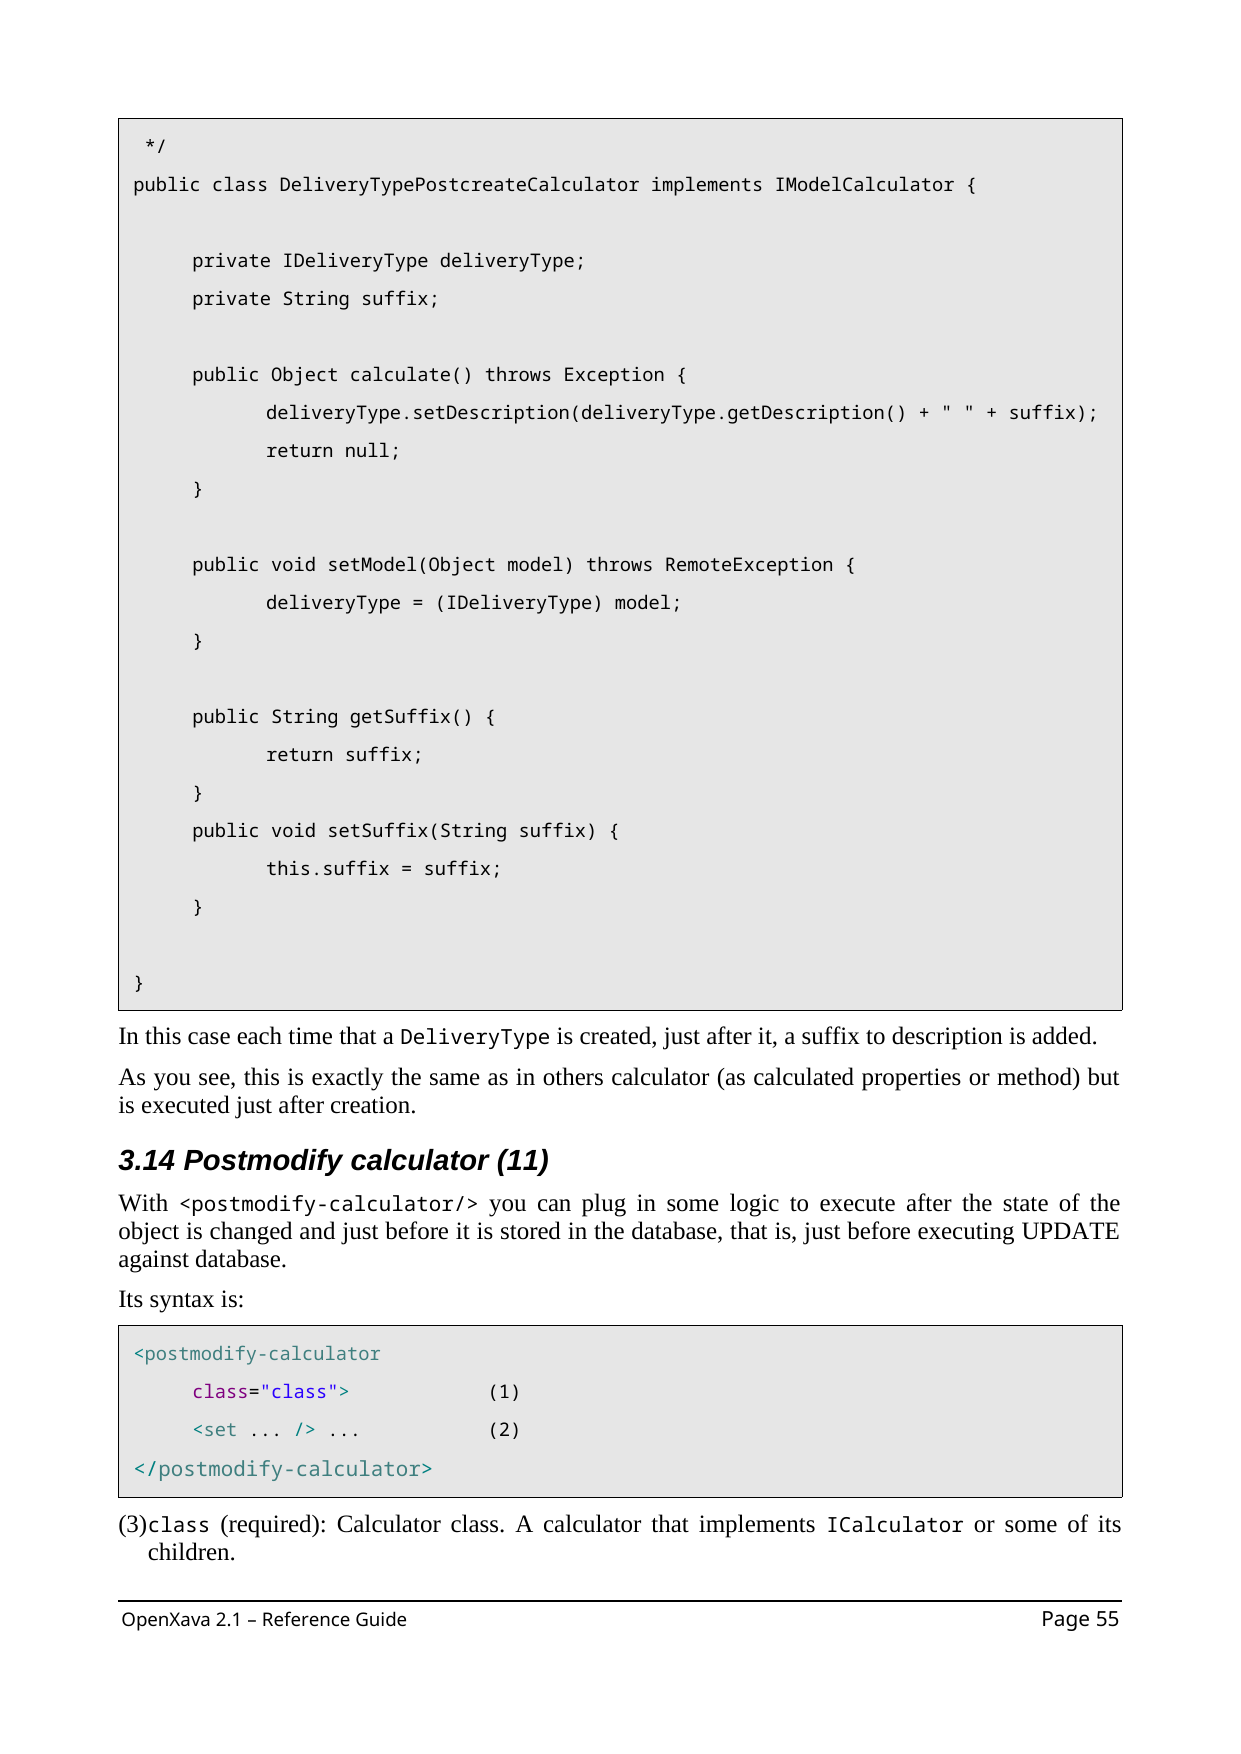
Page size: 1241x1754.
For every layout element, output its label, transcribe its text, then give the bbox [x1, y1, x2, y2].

text class="class"> (1) [119, 1363, 1122, 1401]
text deliveryType = (IDeliveryType) model; [119, 574, 1122, 612]
text private String suffix; [119, 270, 1122, 308]
text public class DeliveryTypePostcreateCalculator implements IModelCalculator { [119, 156, 1122, 194]
text <set ... /> ... (2) [119, 1401, 1122, 1439]
text this.suffix = suffix; [119, 841, 1122, 878]
text deliveryType.setDescription(deliveryType.getDescription() + " " + suffix); [119, 384, 1122, 422]
text } [119, 878, 1122, 917]
subtitle Postmodify calculator (11) [118, 1143, 1122, 1176]
text <postmodify-calculator [119, 1326, 1122, 1363]
list class (required): Calculator class. A calculator that implements ICalculator or some of its children. [118, 1510, 1122, 1566]
text return suffix; [119, 726, 1122, 764]
text In this case each time that a DeliveryType is created, just after it, a suffix to description is added. [118, 1022, 1122, 1051]
text public String getSuffix() { [119, 688, 1122, 726]
text } [119, 764, 1122, 802]
text With <postmodify-calculator/> you can plug in some logic to execute after the state of the object is changed and just before it is stored in the database, that is, just before executing UPDATE against database. [118, 1189, 1122, 1272]
text public void setModel(Object model) throws RemoteException { [119, 536, 1122, 574]
text } [119, 460, 1122, 498]
text } [119, 612, 1122, 650]
text */ [119, 119, 1122, 156]
text return null; [119, 422, 1122, 460]
text private IDeliveryType deliveryType; [119, 232, 1122, 270]
text Its syntax is: [118, 1285, 1122, 1313]
text </postmodify-calculator> [119, 1439, 1122, 1497]
text public Object calculate() throws Exception { [119, 346, 1122, 384]
text } [119, 954, 1122, 1010]
text public void setSuffix(String suffix) { [119, 802, 1122, 841]
text As you see, this is exactly the same as in others calculator (as calculated properties or method) but is executed just after creation. [118, 1063, 1122, 1118]
